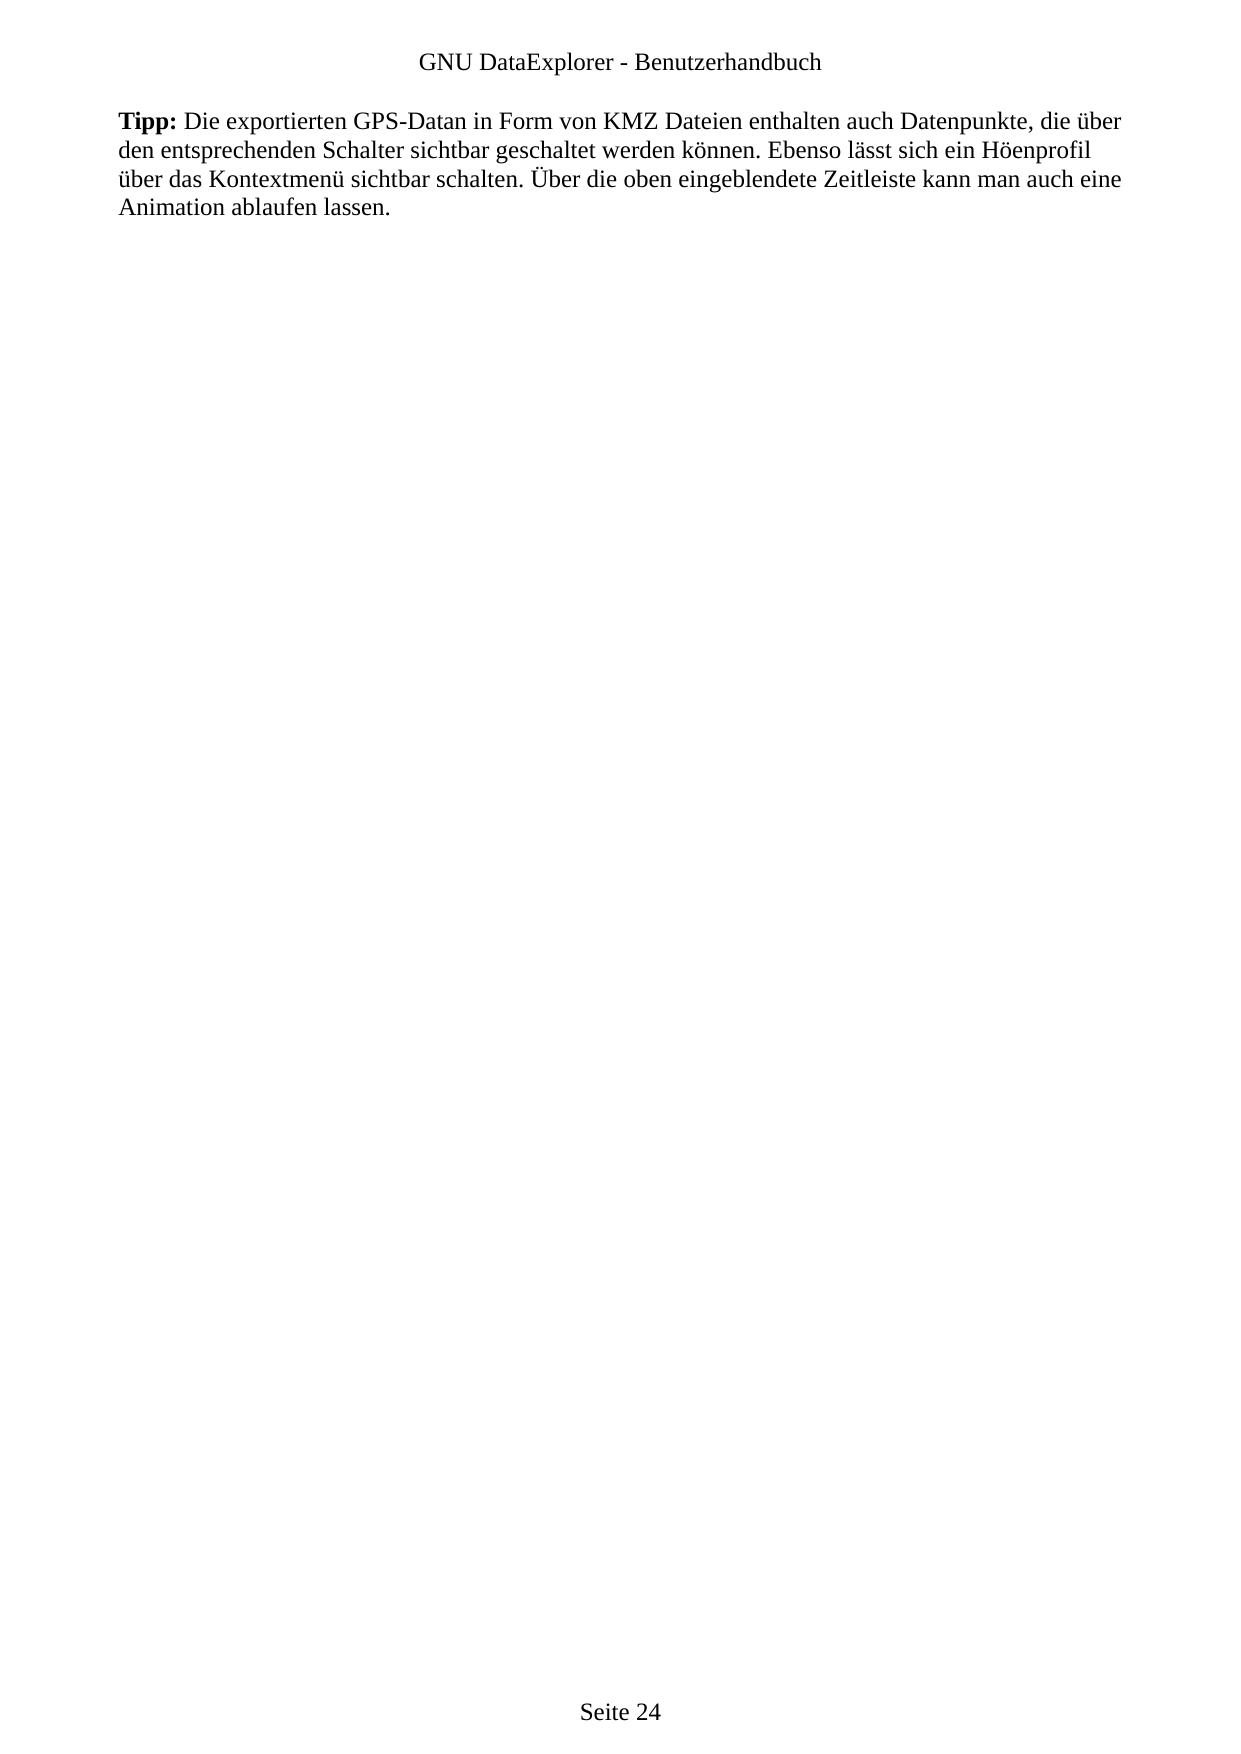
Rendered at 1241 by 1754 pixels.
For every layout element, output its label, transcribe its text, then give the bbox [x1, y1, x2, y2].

text Tipp: Die exportierten GPS-Datan in Form von KMZ Dateien enthalten auch Datenpunkte, die über den entsprechenden Schalter sichtbar geschaltet werden können. Ebenso lässt sich ein Höenprofil über das Kontextmenü sichtbar schalten. Über die oben eingeblendete Zeitleiste kann man auch eine Animation ablaufen lassen. [118, 106, 1122, 221]
